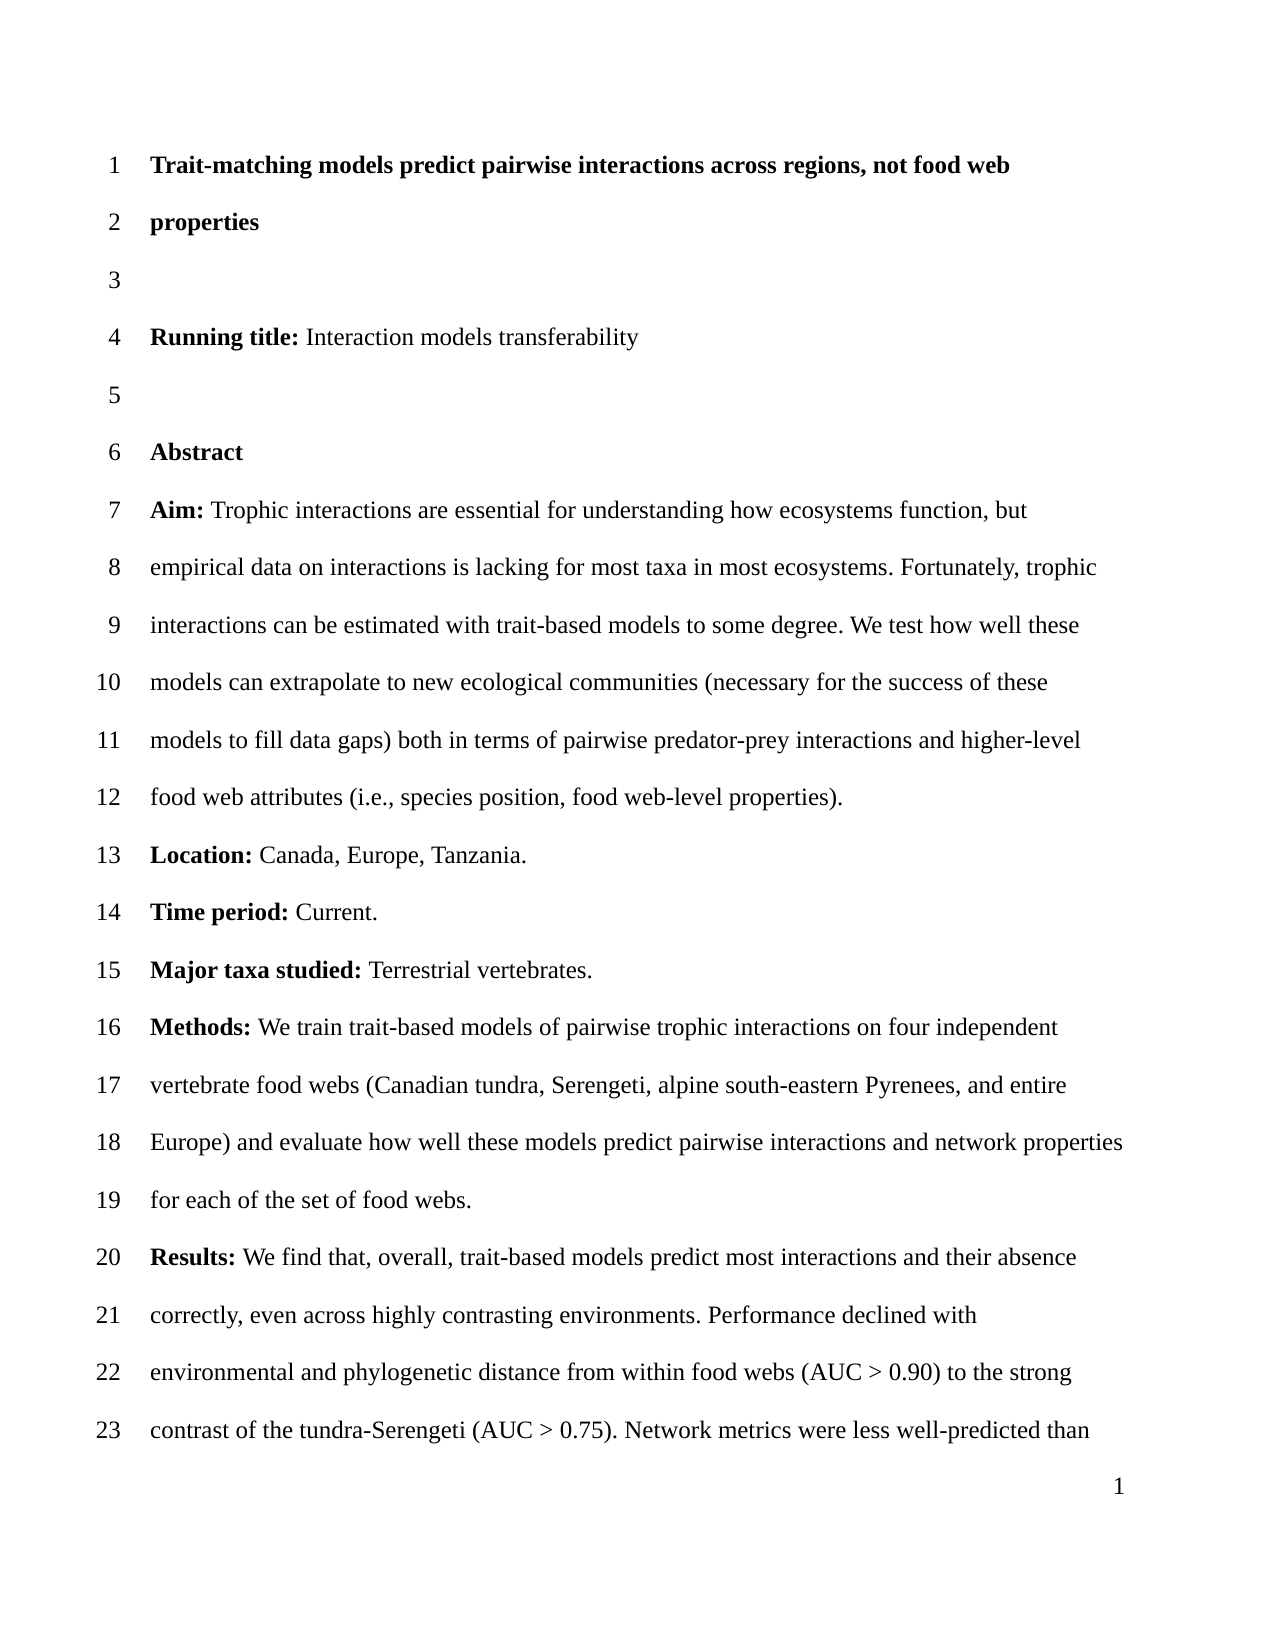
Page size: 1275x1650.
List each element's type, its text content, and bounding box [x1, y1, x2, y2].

text Aim: Trophic interactions are essential for understanding how ecosystems function, but empirical data on interactions is lacking for most taxa in most ecosystems. Fortunately, trophic interactions can be estimated with trait-based models to some degree. We test how well these models can extrapolate to new ecological communities (necessary for the success of these models to fill data gaps) both in terms of pairwise predator-prey interactions and higher-level food web attributes (i.e., species position, food web-level properties). [150, 495, 1125, 811]
text Trait-matching models predict pairwise interactions across regions, not food web properties [150, 150, 1125, 236]
text Running title: Interaction models transferability [150, 322, 1125, 351]
text Results: We find that, overall, trait-based models predict most interactions and their absence correctly, even across highly contrasting environments. Performance declined with environmental and phylogenetic distance from within food webs (AUC > 0.90) to the strong contrast of the tundra-Serengeti (AUC > 0.75). Network metrics were less well-predicted than [150, 1242, 1125, 1444]
text Location: Canada, Europe, Tanzania. [150, 840, 1125, 869]
text Time period: Current. [150, 897, 1125, 926]
text Major taxa studied: Terrestrial vertebrates. [150, 955, 1125, 984]
text Methods: We train trait-based models of pairwise trophic interactions on four independent vertebrate food webs (Canadian tundra, Serengeti, alpine south-eastern Pyrenees, and entire Europe) and evaluate how well these models predict pairwise interactions and network properties for each of the set of food webs. [150, 1012, 1125, 1214]
text Abstract [150, 437, 1125, 466]
